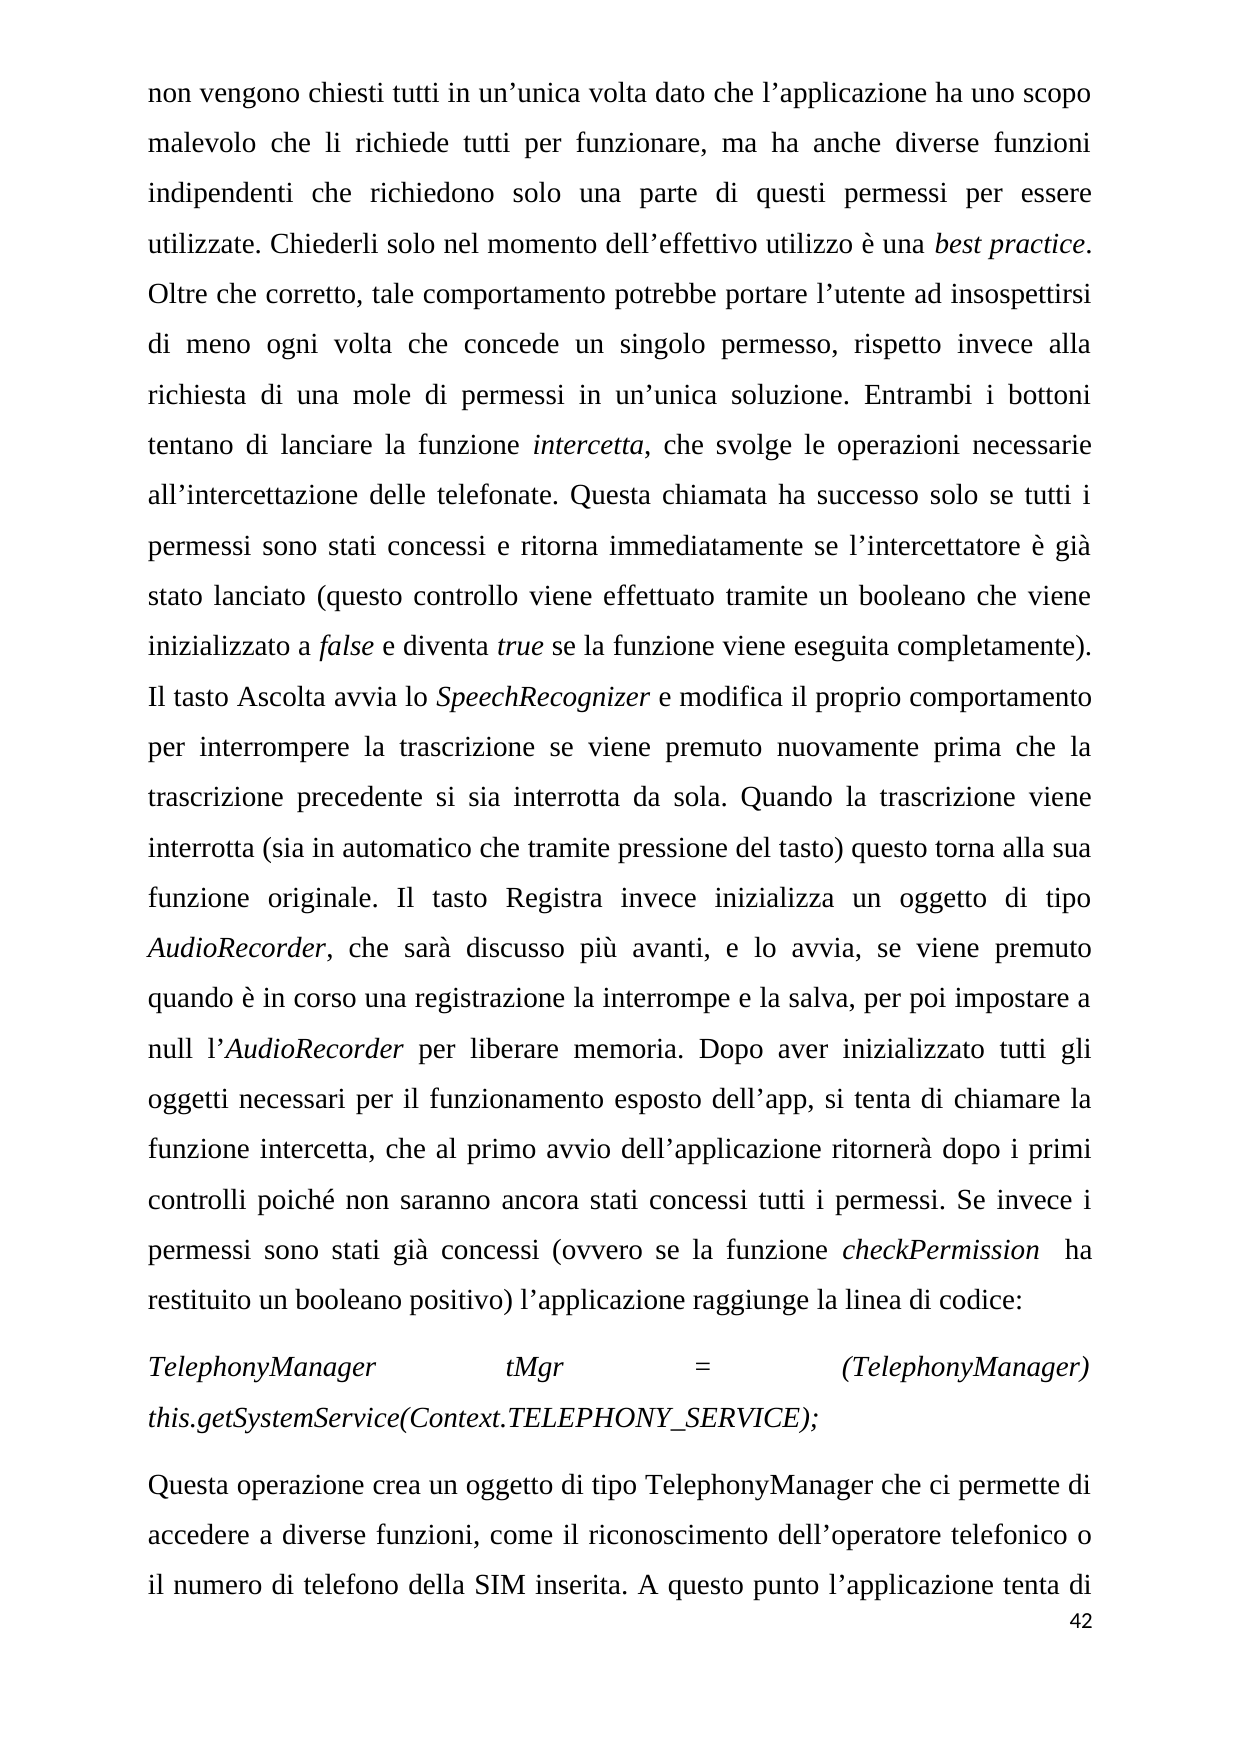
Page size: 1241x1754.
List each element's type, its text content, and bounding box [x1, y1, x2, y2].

text TelephonyManager tMgr = (TelephonyManager) this.getSystemService(Context.TELEPHONY_SERVICE); [148, 1349, 1092, 1433]
text Questa operazione crea un oggetto di tipo TelephonyManager che ci permette di accedere a diverse funzioni, come il riconoscimento dell’operatore telefonico o il numero di telefono della SIM inserita. A questo punto l’applicazione tenta di [148, 1467, 1092, 1601]
text non vengono chiesti tutti in un’unica volta dato che l’applicazione ha uno scopo malevolo che li richiede tutti per funzionare, ma ha anche diverse funzioni indipendenti che richiedono solo una parte di questi permessi per essere utilizzate. Chiederli solo nel momento dell’effettivo utilizzo è una best practice. Oltre che corretto, tale comportamento potrebbe portare l’utente ad insospettirsi di meno ogni volta che concede un singolo permesso, rispetto invece alla richiesta di una mole di permessi in un’unica soluzione. Entrambi i bottoni tentano di lanciare la funzione intercetta, che svolge le operazioni necessarie all’intercettazione delle telefonate. Questa chiamata ha successo solo se tutti i permessi sono stati concessi e ritorna immediatamente se l’intercettatore è già stato lanciato (questo controllo viene effettuato tramite un booleano che viene inizializzato a false e diventa true se la funzione viene eseguita completamente). Il tasto Ascolta avvia lo SpeechRecognizer e modifica il proprio comportamento per interrompere la trascrizione se viene premuto nuovamente prima che la trascrizione precedente si sia interrotta da sola. Quando la trascrizione viene interrotta (sia in automatico che tramite pressione del tasto) questo torna alla sua funzione originale. Il tasto Registra invece inizializza un oggetto di tipo AudioRecorder, che sarà discusso più avanti, e lo avvia, se viene premuto quando è in corso una registrazione la interrompe e la salva, per poi impostare a null l’AudioRecorder per liberare memoria. Dopo aver inizializzato tutti gli oggetti necessari per il funzionamento esposto dell’app, si tenta di chiamare la funzione intercetta, che al primo avvio dell’applicazione ritornerà dopo i primi controlli poiché non saranno ancora stati concessi tutti i permessi. Se invece i permessi sono stati già concessi (ovvero se la funzione checkPermission ha restituito un booleano positivo) l’applicazione raggiunge la linea di codice: [148, 75, 1092, 1316]
